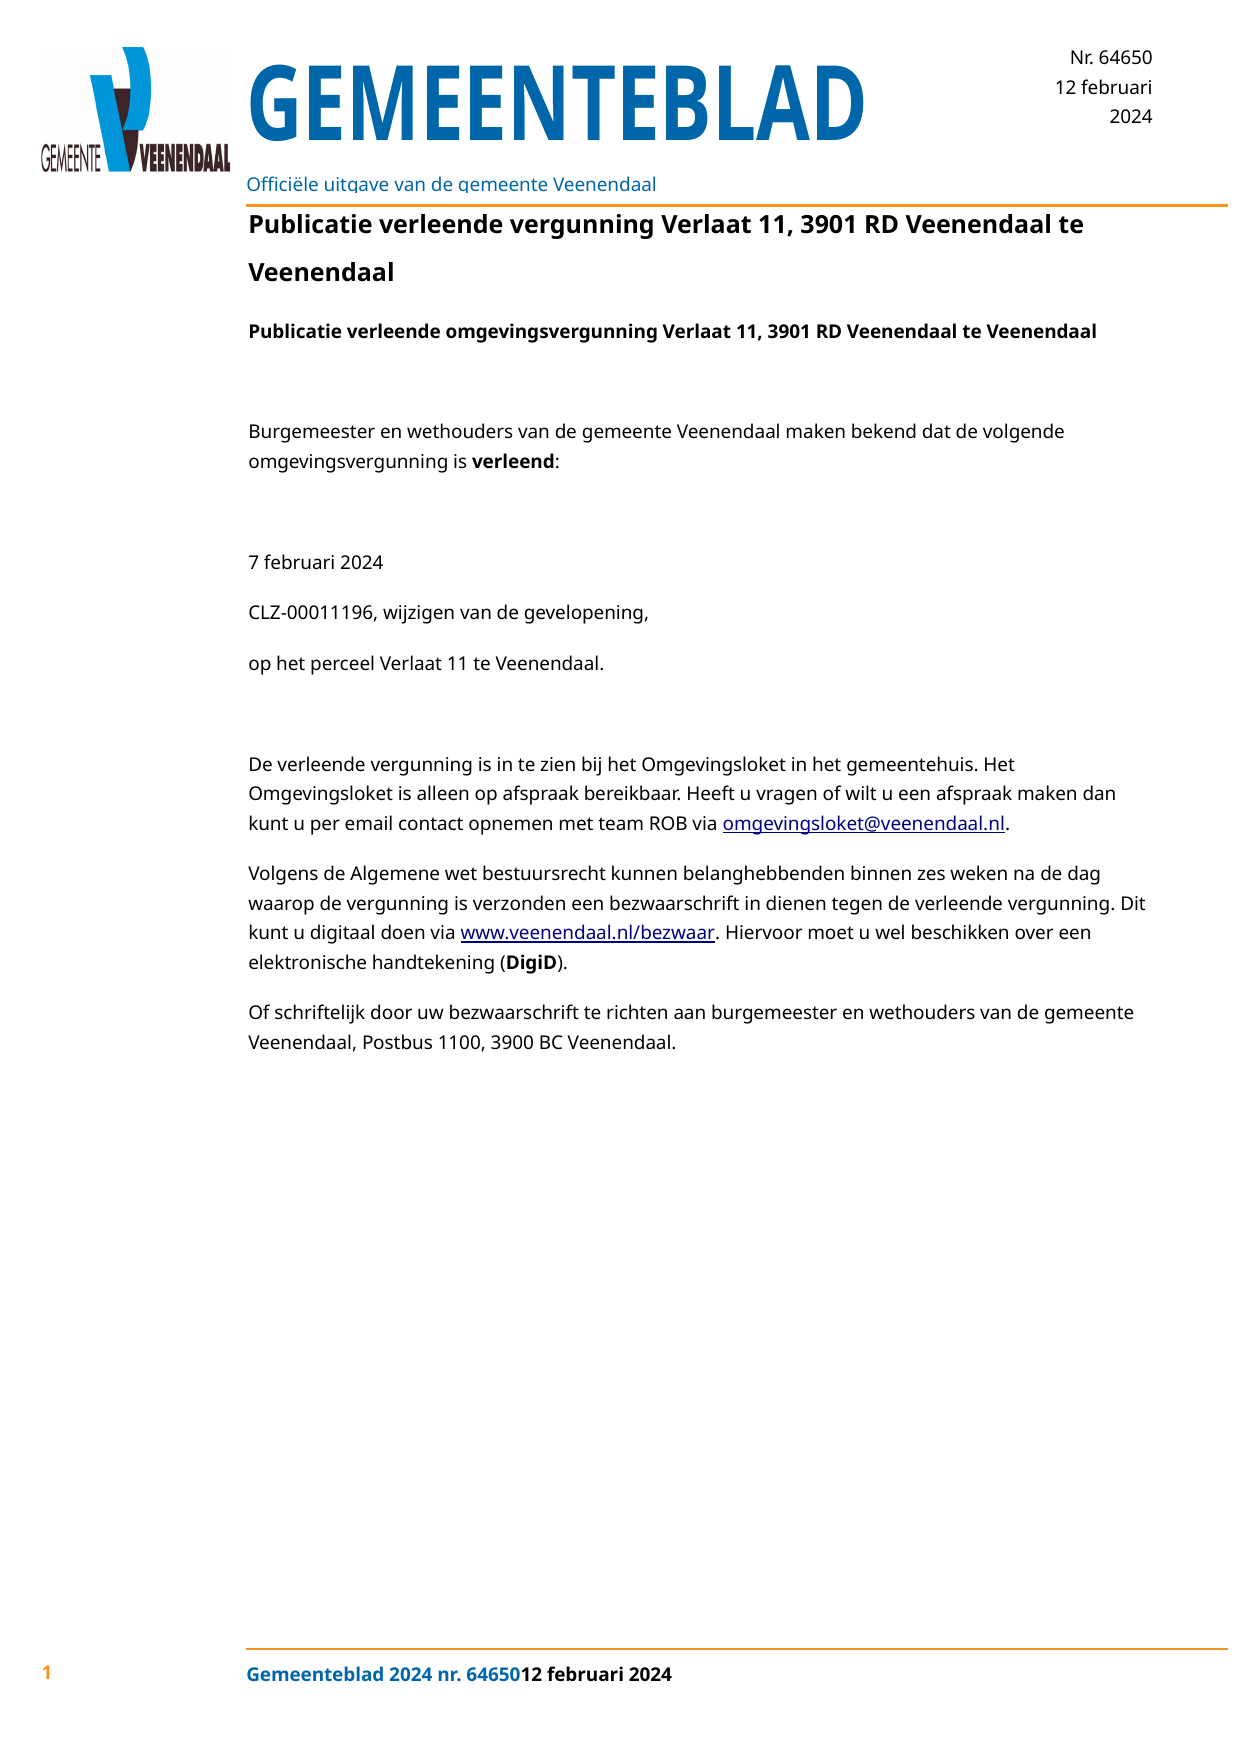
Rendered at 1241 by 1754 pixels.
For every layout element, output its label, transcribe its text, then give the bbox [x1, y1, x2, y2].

picture [41, 47, 130, 172]
text Burgemeester en wethouders van de gemeente Veenendaal maken bekend dat de volgende omgevingsvergunning is verleend: [248, 419, 1152, 474]
text 7 februari 2024 [248, 549, 1152, 575]
text Of schriftelijk door uw bezwaarschrift te richten aan burgemeester en wethouders van de gemeente Veenendaal, Postbus 1100, 3900 BC Veenendaal. [248, 999, 1152, 1055]
text De verleende vergunning is in te zien bij het Omgevingsloket in het gemeentehuis. Het Omgevingsloket is alleen op afspraak bereikbaar. Heeft u vragen of wilt u een afspraak maken dan kunt u per email contact opnemen met team ROB via omgevingsloket@veenendaal.nl. [248, 751, 1152, 836]
text op het perceel Verlaat 11 te Veenendaal. [248, 650, 1152, 676]
text Volgens de Algemene wet bestuursrecht kunnen belanghebbenden binnen zes weken na de dag waarop de vergunning is verzonden een bezwaarschrift in dienen tegen de verleende vergunning. Dit kunt u digitaal doen via www.veenendaal.nl/bezwaar. Hiervoor moet u wel beschikken over een elektronische handtekening (DigiD). [248, 860, 1152, 975]
text Publicatie verleende omgevingsvergunning Verlaat 11, 3901 RD Veenendaal te Veenendaal [248, 318, 1152, 344]
text CLZ-00011196, wijzigen van de gevelopening, [248, 599, 1152, 625]
picture [123, 47, 231, 172]
text Publicatie verleende vergunning Verlaat 11, 3901 RD Veenendaal te Veenendaal [248, 207, 1152, 288]
